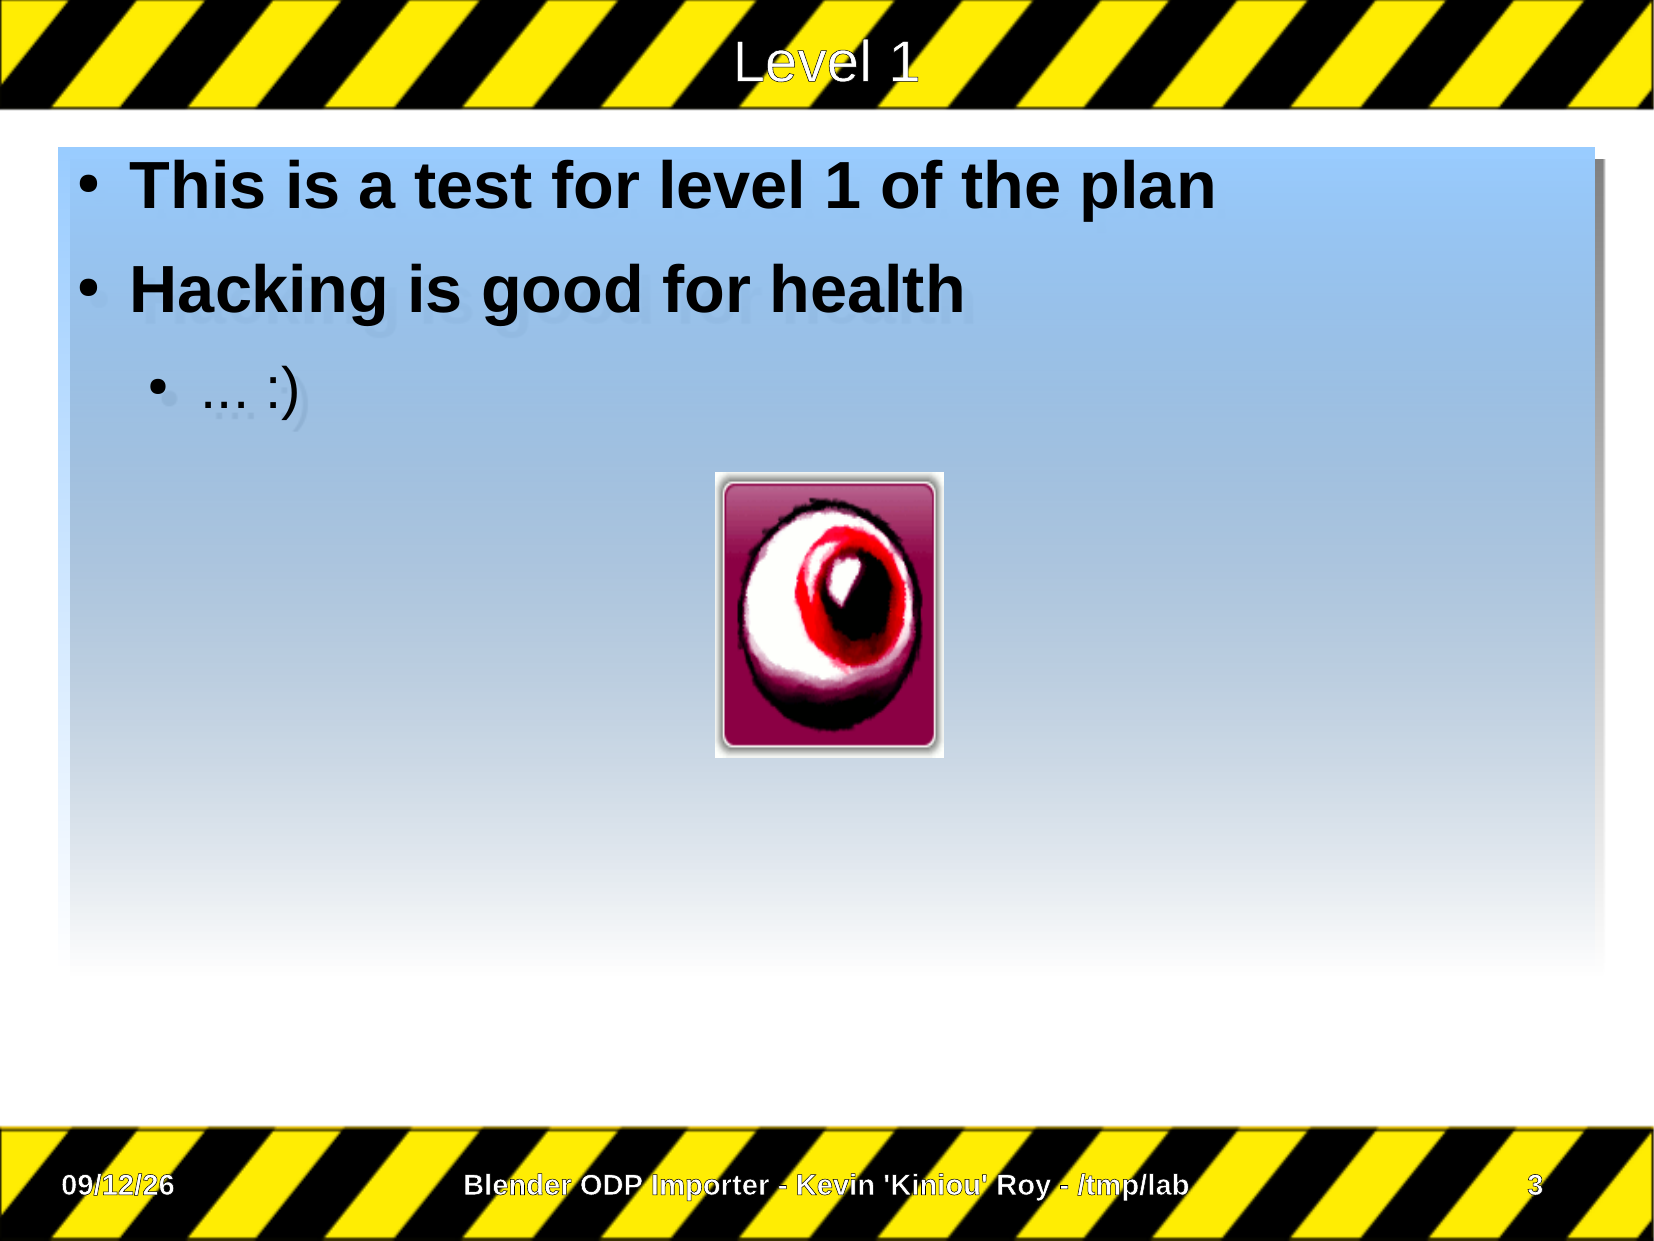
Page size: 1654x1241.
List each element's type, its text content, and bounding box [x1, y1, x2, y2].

title Level 1 [73, 14, 1580, 109]
list This is a test for level 1 of the plan Hacking is good for health ... :) [58, 147, 1595, 967]
picture [0, 0, 1654, 1241]
